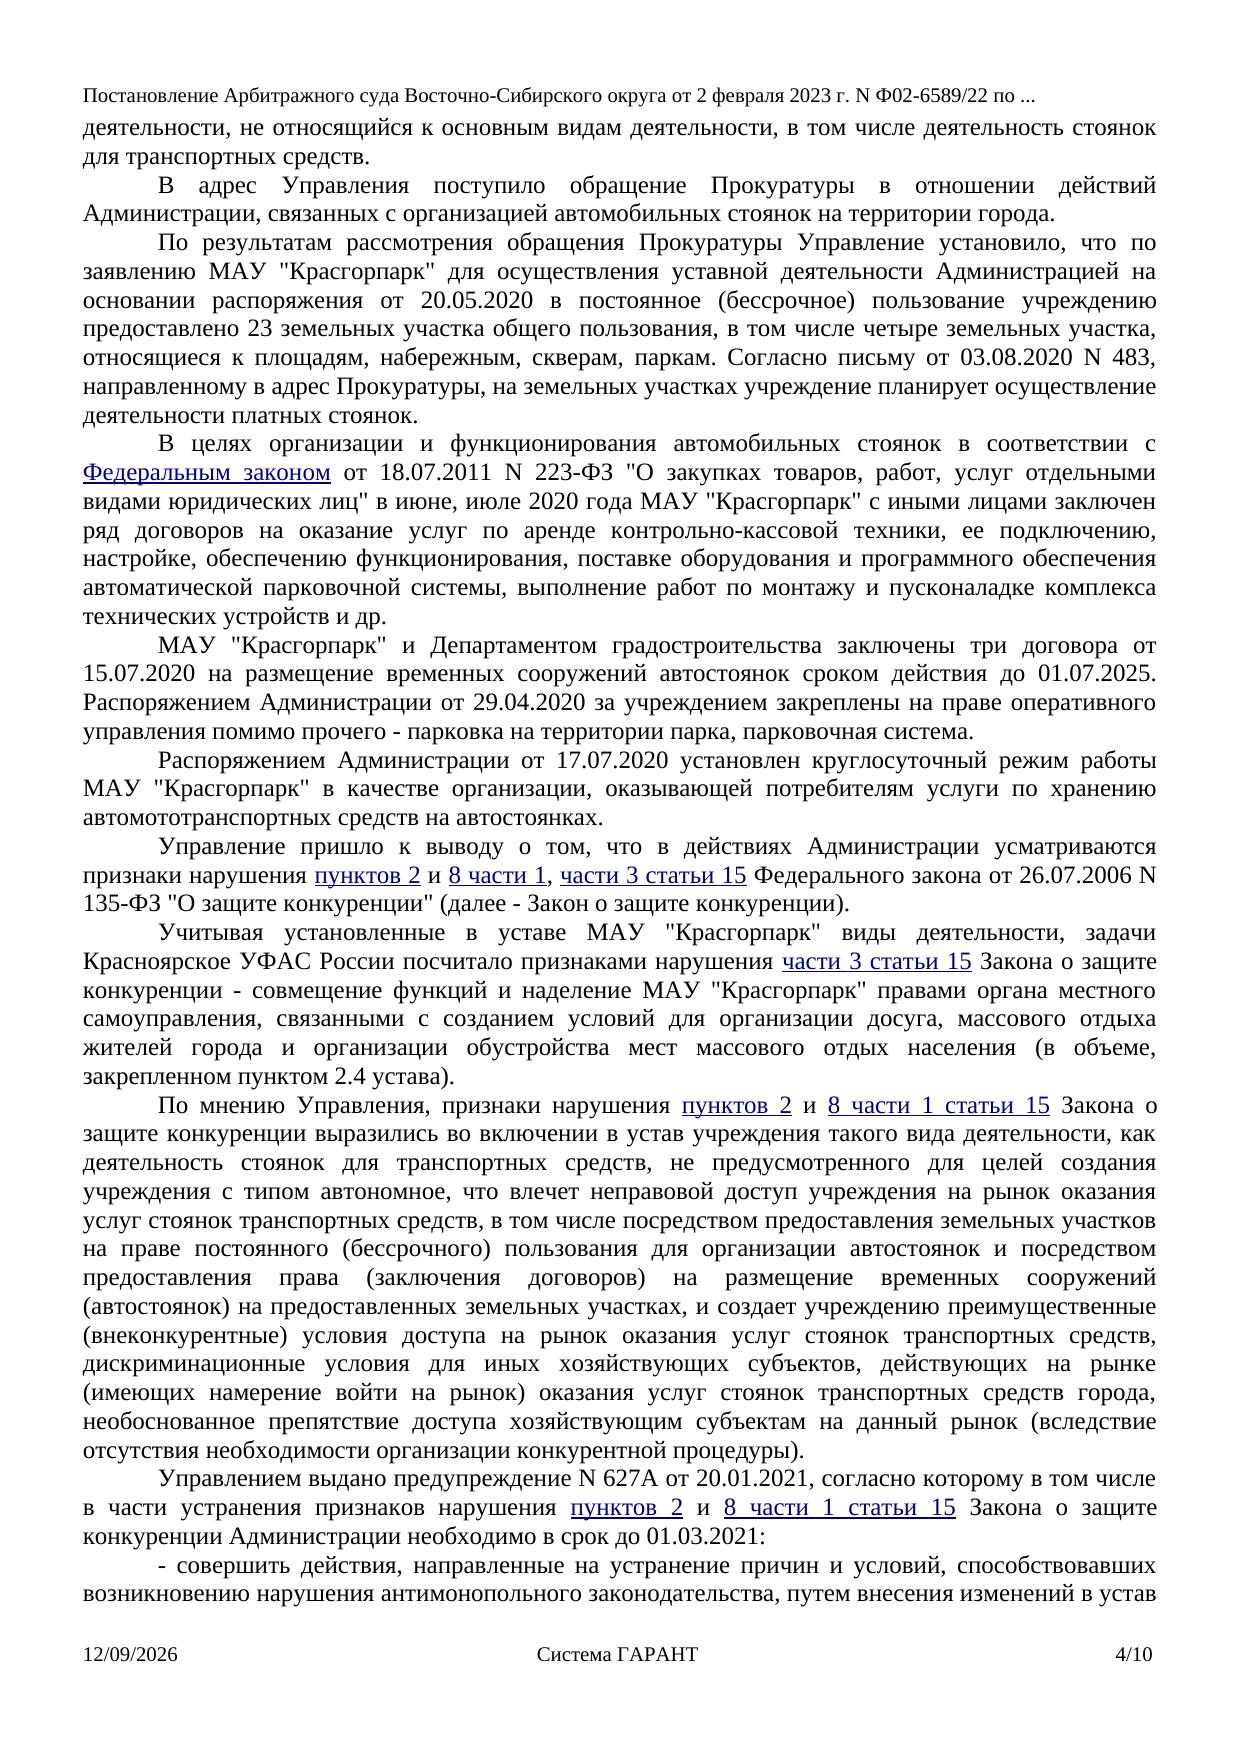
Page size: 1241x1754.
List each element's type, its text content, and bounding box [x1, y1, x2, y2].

text Управление пришло к выводу о том, что в действиях Администрации усматриваются признаки нарушения пунктов 2 и 8 части 1, части 3 статьи 15 Федерального закона от 26.07.2006 N 135-ФЗ "О защите конкуренции" (далее - Закон о защите конкуренции). [83, 831, 1157, 917]
text Управлением выдано предупреждение N 627А от 20.01.2021, согласно которому в том числе в части устранения признаков нарушения пунктов 2 и 8 части 1 статьи 15 Закона о защите конкуренции Администрации необходимо в срок до 01.03.2021: [83, 1463, 1157, 1550]
text По результатам рассмотрения обращения Прокуратуры Управление установило, что по заявлению МАУ "Красгорпарк" для осуществления уставной деятельности Администрацией на основании распоряжения от 20.05.2020 в постоянное (бессрочное) пользование учреждению предоставлено 23 земельных участка общего пользования, в том числе четыре земельных участка, относящиеся к площадям, набережным, скверам, паркам. Согласно письму от 03.08.2020 N 483, направленному в адрес Прокуратуры, на земельных участках учреждение планирует осуществление деятельности платных стоянок. [83, 227, 1157, 428]
text деятельности, не относящийся к основным видам деятельности, в том числе деятельность стоянок для транспортных средств. [83, 112, 1157, 170]
text По мнению Управления, признаки нарушения пунктов 2 и 8 части 1 статьи 15 Закона о защите конкуренции выразились во включении в устав учреждения такого вида деятельности, как деятельность стоянок для транспортных средств, не предусмотренного для целей создания учреждения с типом автономное, что влечет неправовой доступ учреждения на рынок оказания услуг стоянок транспортных средств, в том числе посредством предоставления земельных участков на праве постоянного (бессрочного) пользования для организации автостоянок и посредством предоставления права (заключения договоров) на размещение временных сооружений (автостоянок) на предоставленных земельных участках, и создает учреждению преимущественные (внеконкурентные) условия доступа на рынок оказания услуг стоянок транспортных средств, дискриминационные условия для иных хозяйствующих субъектов, действующих на рынке (имеющих намерение войти на рынок) оказания услуг стоянок транспортных средств города, необоснованное препятствие доступа хозяйствующим субъектам на данный рынок (вследствие отсутствия необходимости организации конкурентной процедуры). [83, 1090, 1157, 1463]
text МАУ "Красгорпарк" и Департаментом градостроительства заключены три договора от 15.07.2020 на размещение временных сооружений автостоянок сроком действия до 01.07.2025. Распоряжением Администрации от 29.04.2020 за учреждением закреплены на праве оперативного управления помимо прочего - парковка на территории парка, парковочная система. [83, 630, 1157, 745]
text - совершить действия, направленные на устранение причин и условий, способствовавших возникновению нарушения антимонопольного законодательства, путем внесения изменений в устав [83, 1550, 1157, 1607]
text В целях организации и функционирования автомобильных стоянок в соответствии с Федеральным законом от 18.07.2011 N 223-ФЗ "О закупках товаров, работ, услуг отдельными видами юридических лиц" в июне, июле 2020 года МАУ "Красгорпарк" с иными лицами заключен ряд договоров на оказание услуг по аренде контрольно-кассовой техники, ее подключению, настройке, обеспечению функционирования, поставке оборудования и программного обеспечения автоматической парковочной системы, выполнение работ по монтажу и пусконаладке комплекса технических устройств и др. [83, 428, 1157, 630]
text Распоряжением Администрации от 17.07.2020 установлен круглосуточный режим работы МАУ "Красгорпарк" в качестве организации, оказывающей потребителям услуги по хранению автомототранспортных средств на автостоянках. [83, 745, 1157, 831]
text В адрес Управления поступило обращение Прокуратуры в отношении действий Администрации, связанных с организацией автомобильных стоянок на территории города. [83, 170, 1157, 227]
text Учитывая установленные в уставе МАУ "Красгорпарк" виды деятельности, задачи Красноярское УФАС России посчитало признаками нарушения части 3 статьи 15 Закона о защите конкуренции - совмещение функций и наделение МАУ "Красгорпарк" правами органа местного самоуправления, связанными с созданием условий для организации досуга, массового отдыха жителей города и организации обустройства мест массового отдых населения (в объеме, закрепленном пунктом 2.4 устава). [83, 917, 1157, 1090]
